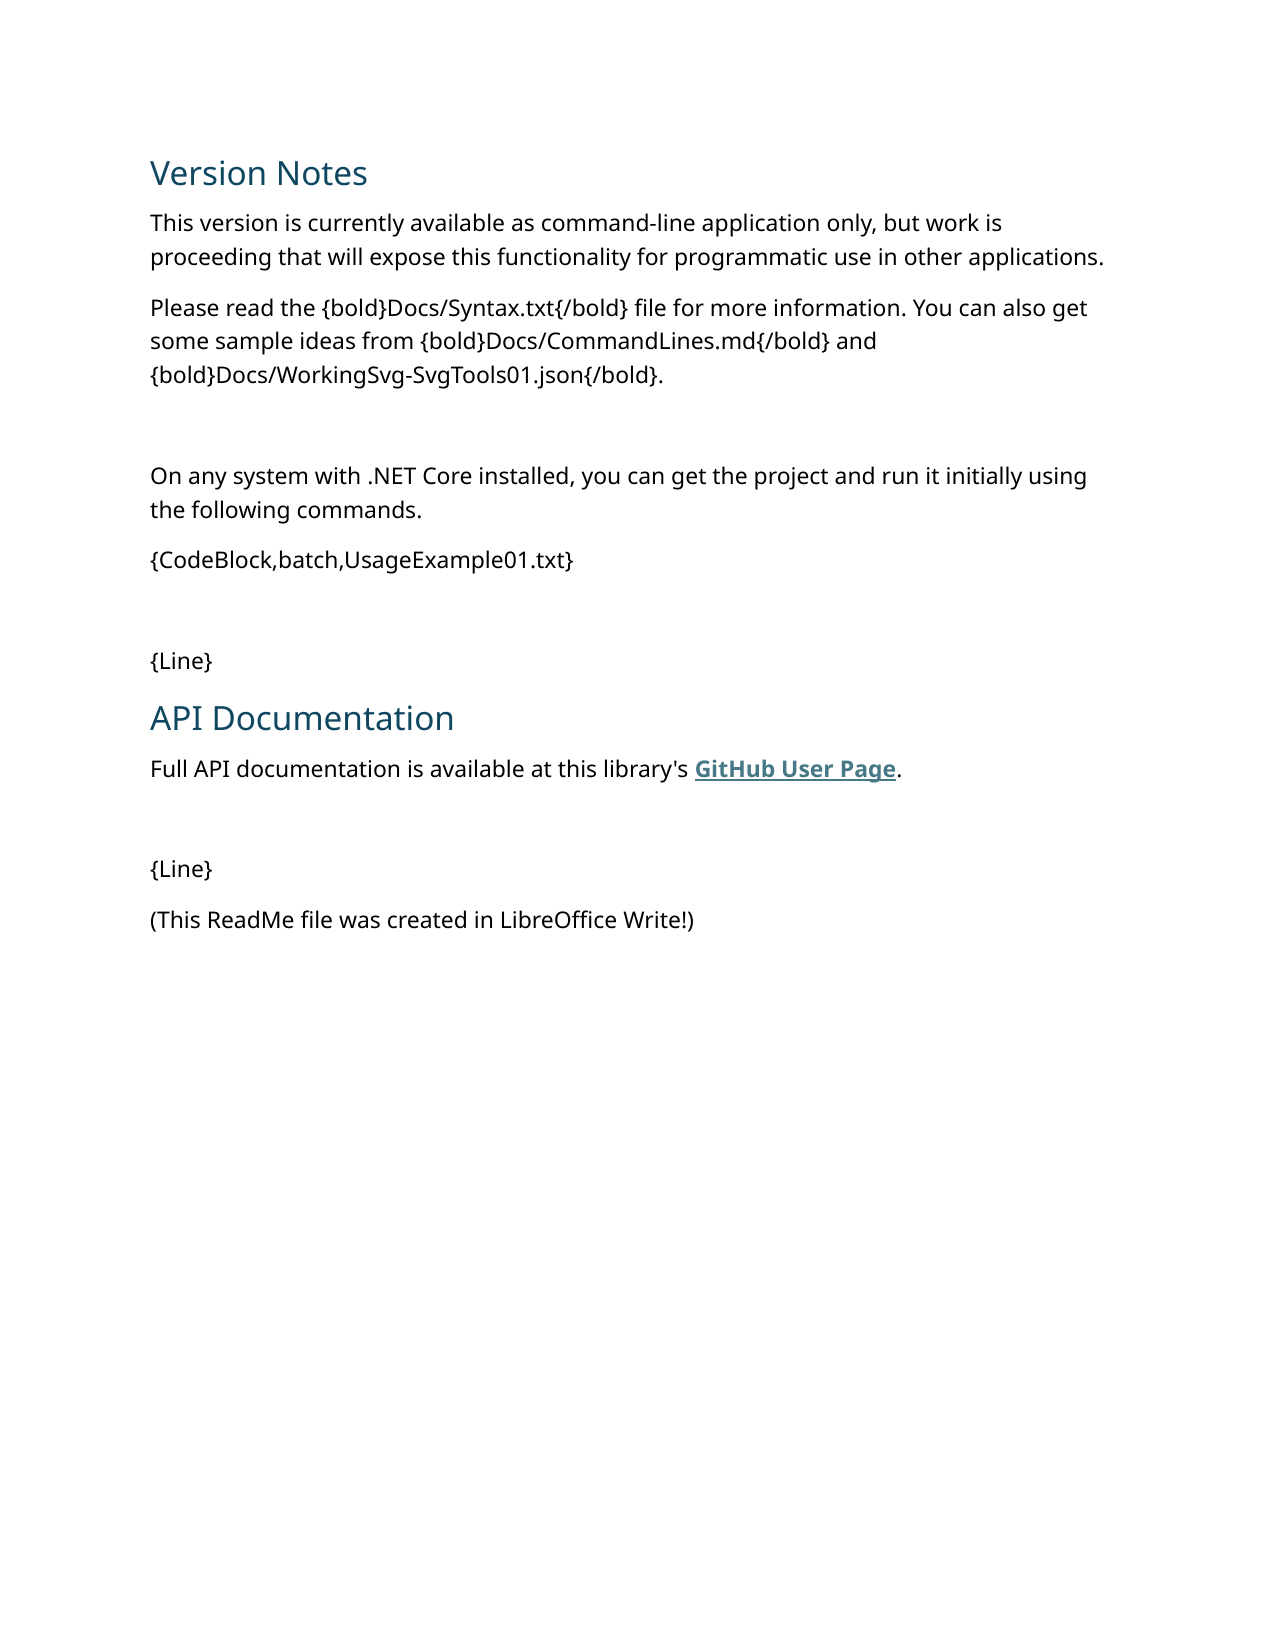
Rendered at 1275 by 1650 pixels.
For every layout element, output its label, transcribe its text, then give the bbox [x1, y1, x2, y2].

text On any system with .NET Core installed, you can get the project and run it initially using the following commands. [150, 460, 1125, 525]
text Please read the {bold}Docs/Syntax.txt{/bold} file for more information. You can also get some sample ideas from {bold}Docs/CommandLines.md{/bold} and {bold}Docs/WorkingSvg-SvgTools01.json{/bold}. [150, 291, 1125, 390]
subtitle Version Notes [150, 150, 1125, 195]
subtitle API Documentation [150, 695, 1125, 741]
text {Line} [150, 645, 1125, 676]
text Full API documentation is available at this library's GitHub User Page. [150, 752, 1125, 784]
text (This ReadMe file was created in LibreOffice Write!) [150, 904, 1125, 935]
text {CodeBlock,batch,UsageExample01.txt} [150, 544, 1125, 575]
text This version is currently available as command-line application only, but work is proceeding that will expose this functionality for programmatic use in other applications. [150, 207, 1125, 272]
text {Line} [150, 853, 1125, 884]
